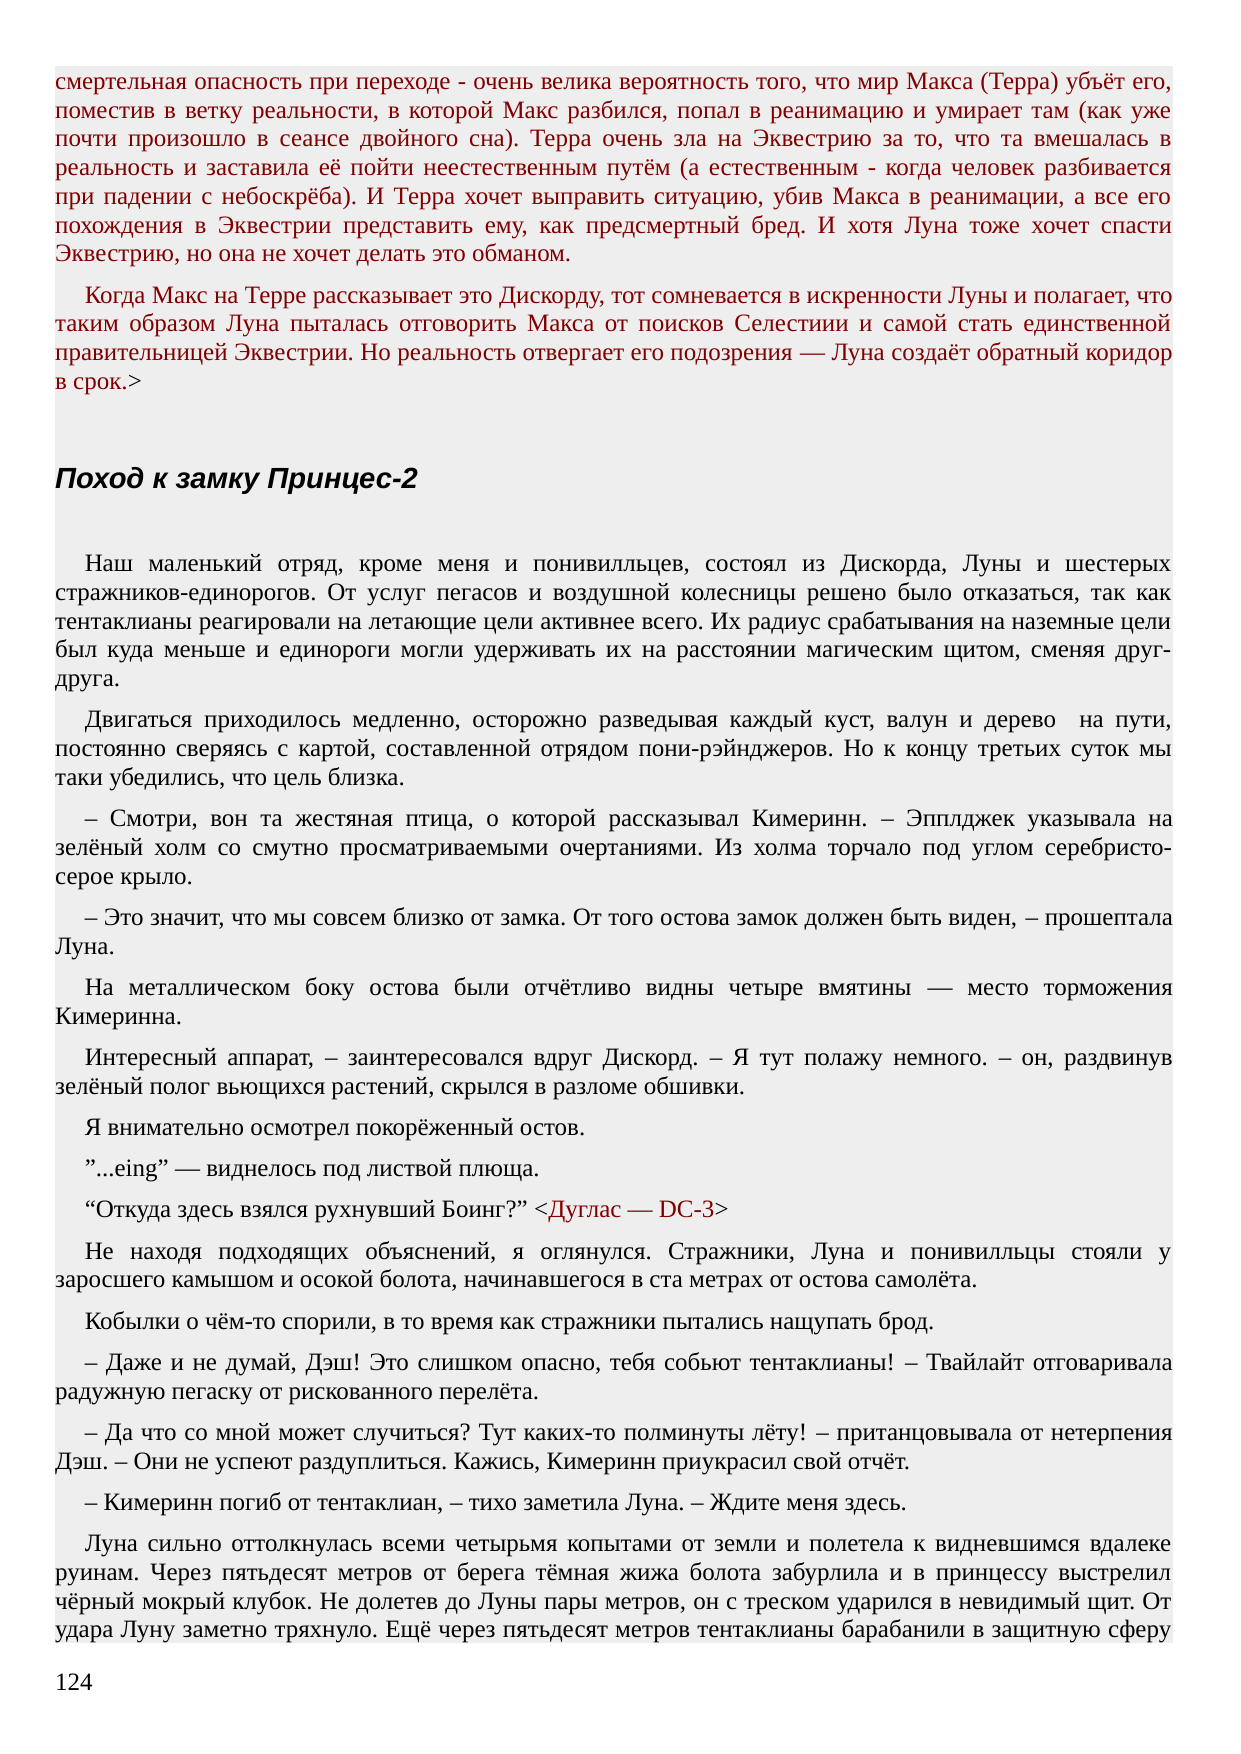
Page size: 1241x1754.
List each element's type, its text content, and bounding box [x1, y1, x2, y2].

text Интересный аппарат, – заинтересовался вдруг Дискорд. – Я тут полажу немного. – он, раздвинув зелёный полог вьющихся растений, скрылся в разломе обшивки. [55, 1042, 1173, 1099]
subtitle Поход к замку Принцес-2 [55, 461, 1173, 494]
text Наш маленький отряд, кроме меня и понивилльцев, состоял из Дискорда, Луны и шестерых стражников-единорогов. От услуг пегасов и воздушной колесницы решено было отказаться, так как тентаклианы реагировали на летающие цели активнее всего. Их радиус срабатывания на наземные цели был куда меньше и единороги могли удерживать их на расстоянии магическим щитом, сменяя друг-друга. [55, 548, 1173, 692]
text – Да что со мной может случиться? Тут каких-то полминуты лёту! – пританцовывала от нетерпения Дэш. – Они не успеют раздуплиться. Кажись, Кимеринн приукрасил свой отчёт. [55, 1417, 1173, 1474]
text – Кимеринн погиб от тентаклиан, – тихо заметила Луна. – Ждите меня здесь. [55, 1487, 1173, 1516]
text Луна сильно оттолкнулась всеми четырьмя копытами от земли и полетела к видневшимся вдалеке руинам. Через пятьдесят метров от берега тёмная жижа болота забурлила и в принцессу выстрелил чёрный мокрый клубок. Не долетев до Луны пары метров, он с треском ударился в невидимый щит. От удара Луну заметно тряхнуло. Ещё через пятьдесят метров тентаклианы барабанили в защитную сферу [55, 1528, 1173, 1643]
text “Откуда здесь взялся рухнувший Боинг?” <Дуглас — DC-3> [55, 1194, 1173, 1223]
text Я внимательно осмотрел покорёженный остов. [55, 1112, 1173, 1141]
text – Это значит, что мы совсем близко от замка. От того остова замок должен быть виден, – прошептала Луна. [55, 902, 1173, 959]
text Кобылки о чём-то спорили, в то время как стражники пытались нащупать брод. [55, 1306, 1173, 1334]
text На металлическом боку остова были отчётливо видны четыре вмятины — место торможения Кимеринна. [55, 972, 1173, 1029]
text – Даже и не думай, Дэш! Это слишком опасно, тебя собьют тентаклианы! – Твайлайт отговаривала радужную пегаску от рискованного перелёта. [55, 1347, 1173, 1404]
text Когда Макс на Терре рассказывает это Дискорду, тот сомневается в искренности Луны и полагает, что таким образом Луна пыталась отговорить Макса от поисков Селестиии и самой стать единственной правительницей Эквестрии. Но реальность отвергает его подозрения — Луна создаёт обратный коридор в срок.> [55, 280, 1173, 395]
text Двигаться приходилось медленно, осторожно разведывая каждый куст, валун и дерево на пути, постоянно сверяясь с картой, составленной отрядом пони-рэйнджеров. Но к концу третьих суток мы таки убедились, что цель близка. [55, 704, 1173, 791]
text Не находя подходящих объяснений, я оглянулся. Стражники, Луна и понивилльцы стояли у заросшего камышом и осокой болота, начинавшегося в ста метрах от остова самолёта. [55, 1236, 1173, 1293]
text ”...eing” — виднелось под листвой плюща. [55, 1153, 1173, 1182]
text смертельная опасность при переходе - очень велика вероятность того, что мир Макса (Терра) убъёт его, поместив в ветку реальности, в которой Макс разбился, попал в реанимацию и умирает там (как уже почти произошло в сеансе двойного сна). Терра очень зла на Эквестрию за то, что та вмешалась в реальность и заставила её пойти неестественным путём (а естественным - когда человек разбивается при падении с небоскрёба). И Терра хочет выправить ситуацию, убив Макса в реанимации, а все его похождения в Эквестрии представить ему, как предсмертный бред. И хотя Луна тоже хочет спасти Эквестрию, но она не хочет делать это обманом. [55, 66, 1173, 267]
text – Смотри, вон та жестяная птица, о которой рассказывал Кимеринн. – Эпплджек указывала на зелёный холм со смутно просматриваемыми очертаниями. Из холма торчало под углом серебристо-серое крыло. [55, 803, 1173, 889]
